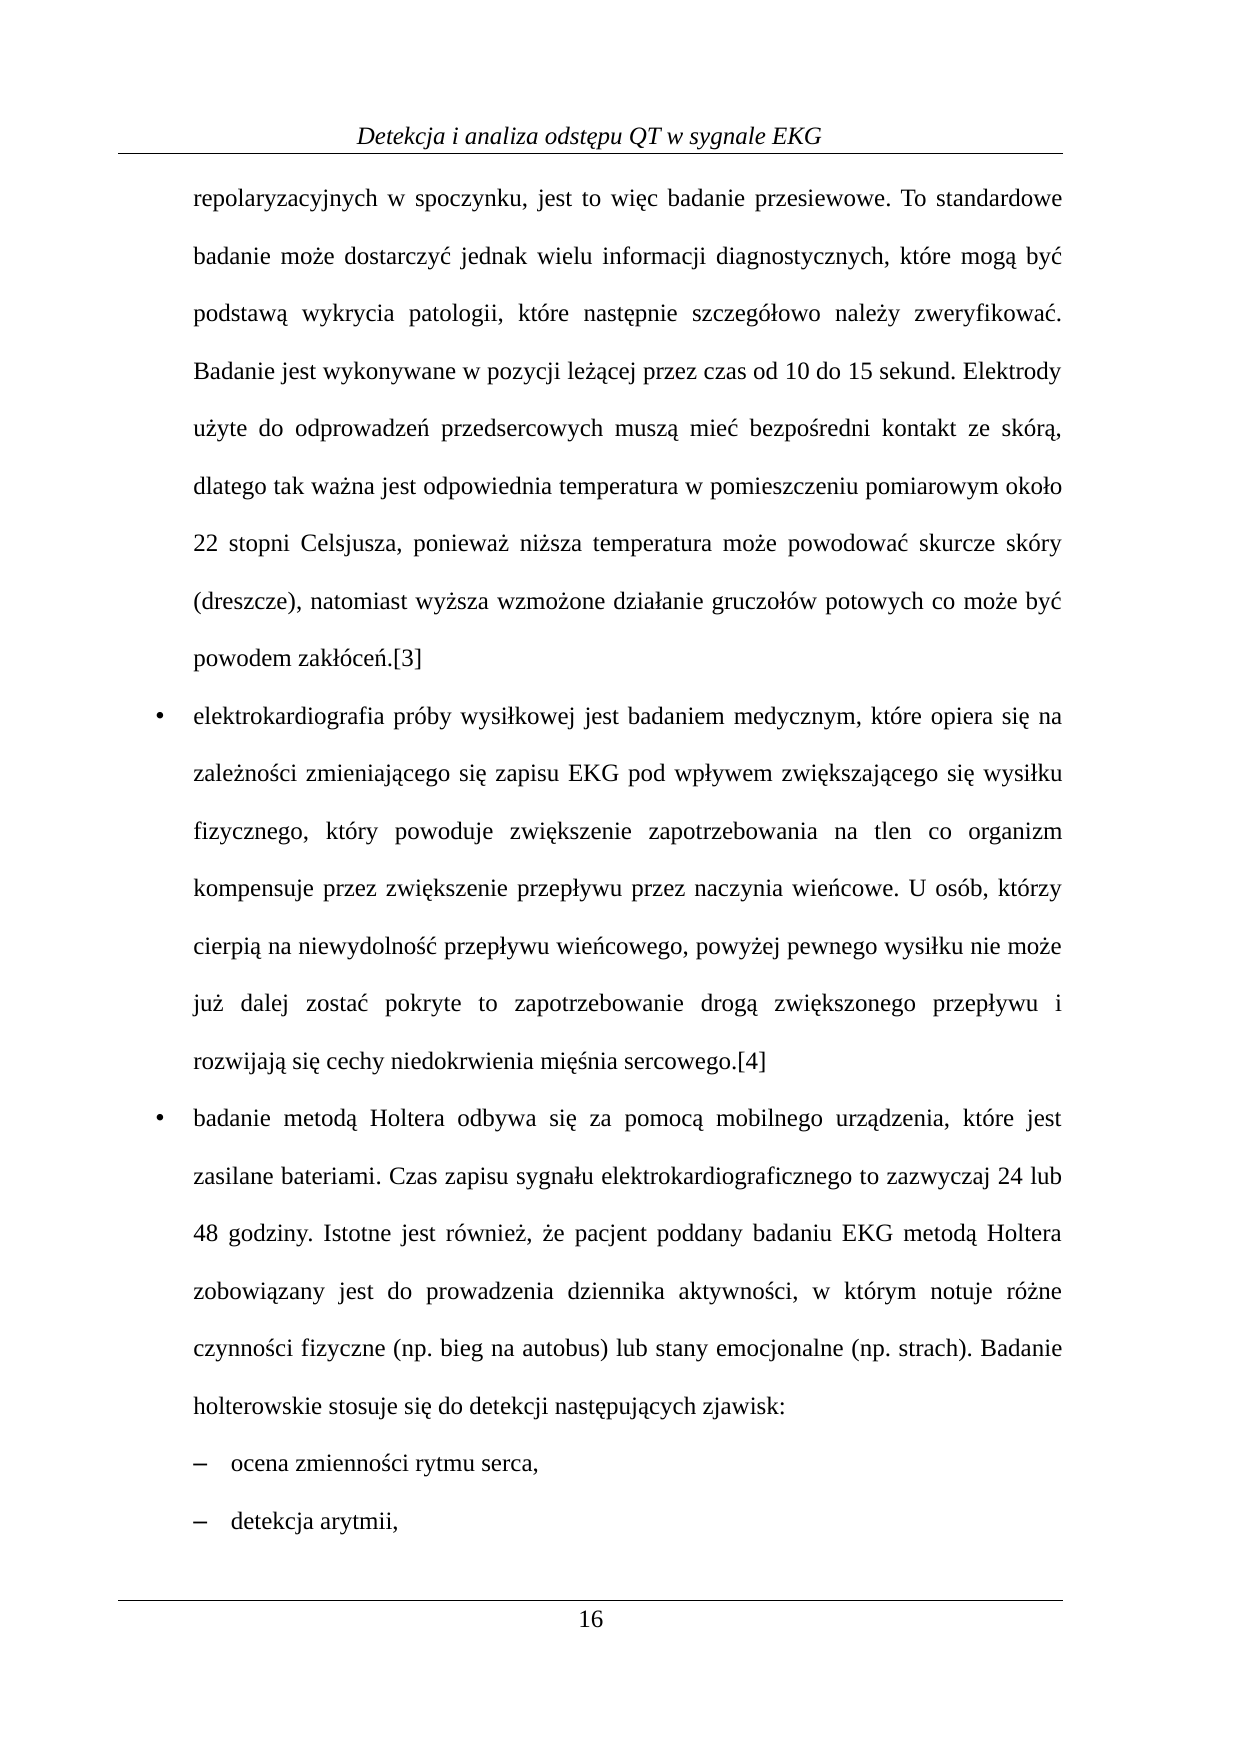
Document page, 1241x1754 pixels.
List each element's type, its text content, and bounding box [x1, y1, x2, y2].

list badanie metodą Holtera odbywa się za pomocą mobilnego urządzenia, które jest zasilane bateriami. Czas zapisu sygnału elektrokardiograficznego to zazwyczaj 24 lub 48 godziny. Istotne jest również, że pacjent poddany badaniu EKG metodą Holtera zobowiązany jest do prowadzenia dziennika aktywności, w którym notuje różne czynności fizyczne (np. bieg na autobus) lub stany emocjonalne (np. strach). Badanie holterowskie stosuje się do detekcji następujących zjawisk: [156, 1089, 1063, 1419]
list detekcja arytmii, [193, 1491, 1063, 1534]
list ocena zmienności rytmu serca, [193, 1434, 1063, 1477]
list repolaryzacyjnych w spoczynku, jest to więc badanie przesiewowe. To standardowe badanie może dostarczyć jednak wielu informacji diagnostycznych, które mogą być podstawą wykrycia patologii, które następnie szczegółowo należy zweryfikować. Badanie jest wykonywane w pozycji leżącej przez czas od 10 do 15 sekund. Elektrody użyte do odprowadzeń przedsercowych muszą mieć bezpośredni kontakt ze skórą, dlatego tak ważna jest odpowiednia temperatura w pomieszczeniu pomiarowym około 22 stopni Celsjusza, ponieważ niższa temperatura może powodować skurcze skóry (dreszcze), natomiast wyższa wzmożone działanie gruczołów potowych co może być powodem zakłóceń.[3] [156, 183, 1063, 672]
list elektrokardiografia próby wysiłkowej jest badaniem medycznym, które opiera się na zależności zmieniającego się zapisu EKG pod wpływem zwiększającego się wysiłku fizycznego, który powoduje zwiększenie zapotrzebowania na tlen co organizm kompensuje przez zwiększenie przepływu przez naczynia wieńcowe. U osób, którzy cierpią na niewydolność przepływu wieńcowego, powyżej pewnego wysiłku nie może już dalej zostać pokryte to zapotrzebowanie drogą zwiększonego przepływu i rozwijają się cechy niedokrwienia mięśnia sercowego.[4] [156, 686, 1063, 1074]
